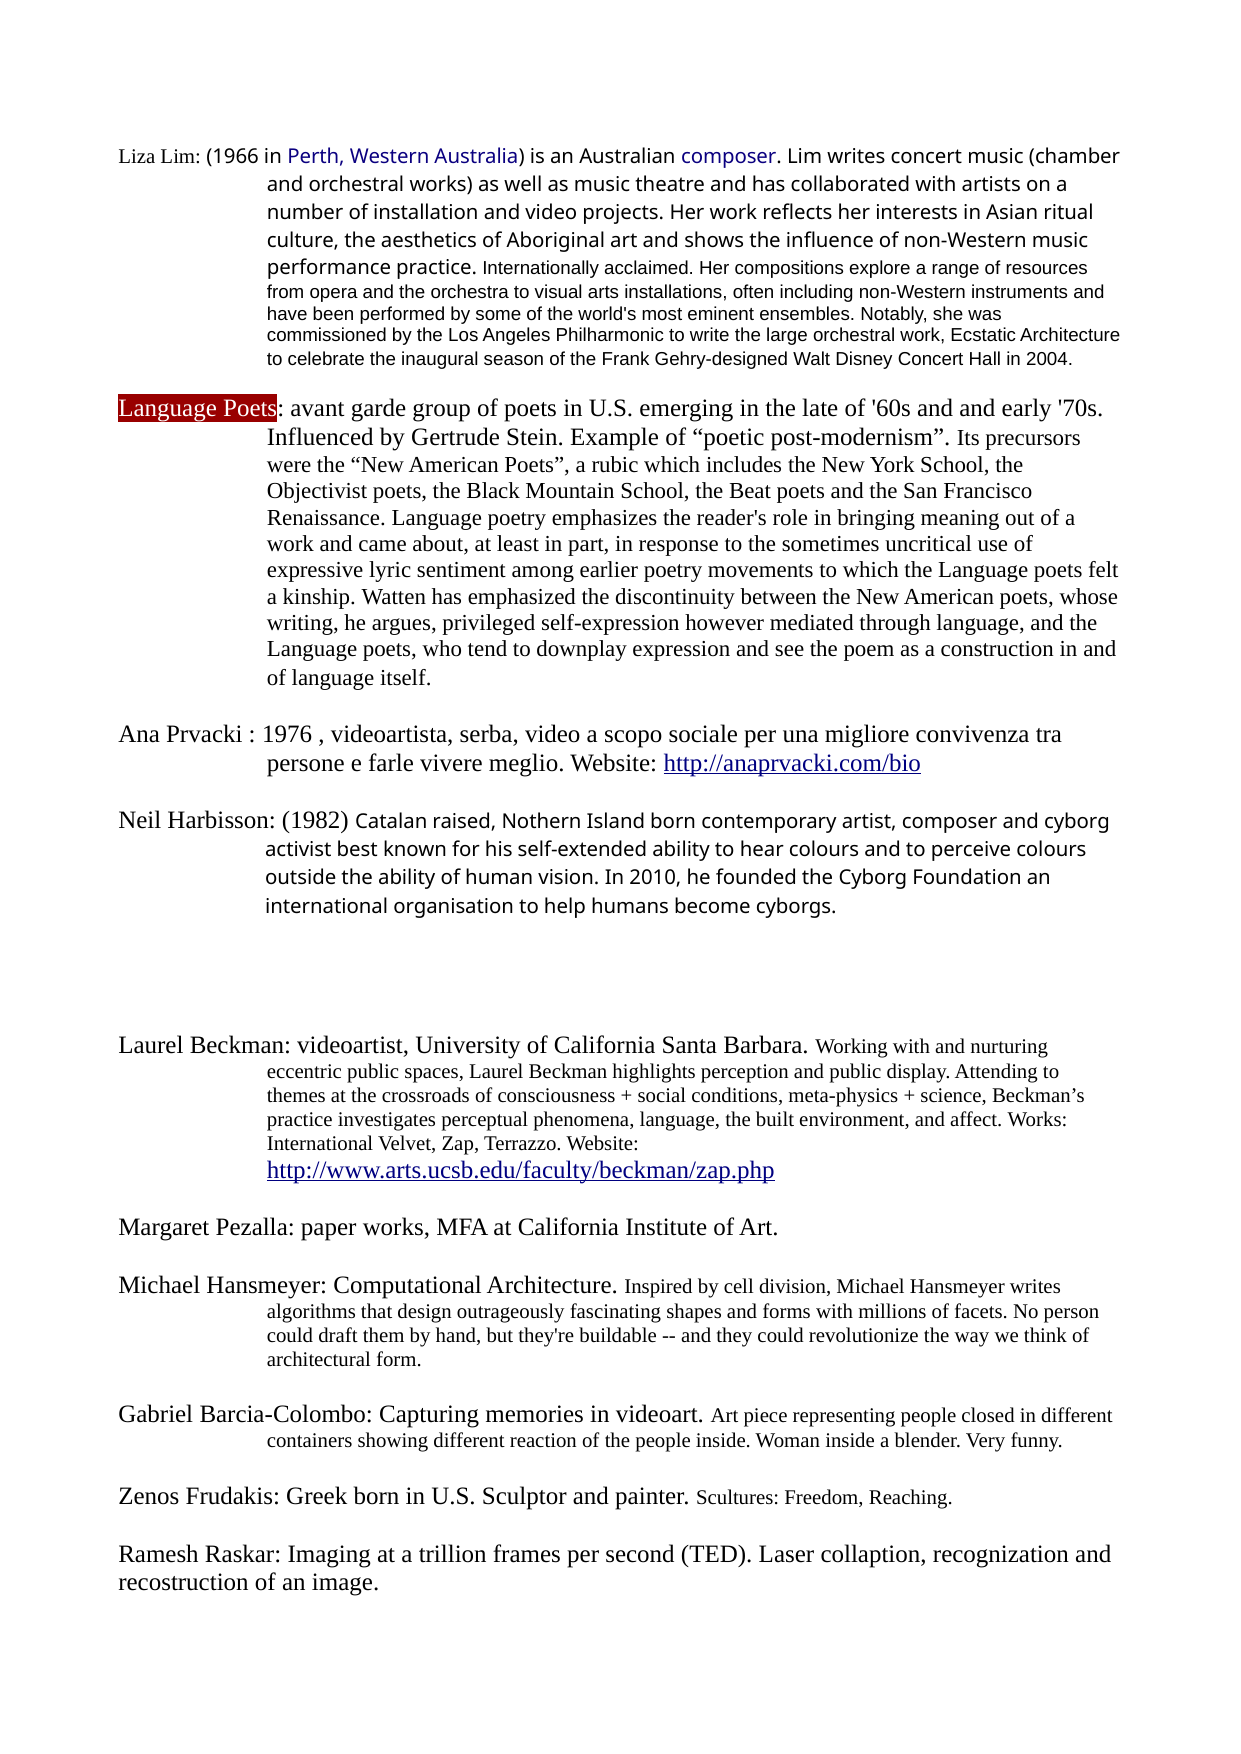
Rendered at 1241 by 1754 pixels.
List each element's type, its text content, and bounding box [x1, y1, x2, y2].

text Neil Harbisson: (1982) Catalan raised, Nothern Island born contemporary artist, composer and cyborg activist best known for his self-extended ability to hear colours and to perceive colours outside the ability of human vision. In 2010, he founded the Cyborg Foundation an international organisation to help humans become cyborgs. [118, 806, 1122, 919]
text Ramesh Raskar: Imaging at a trillion frames per second (TED). Laser collaption, recognization and recostruction of an image. [118, 1539, 1122, 1596]
text Laurel Beckman: videoartist, University of California Santa Barbara. Working with and nurturing eccentric public spaces, Laurel Beckman highlights perception and public display. Attending to themes at the crossroads of consciousness + social conditions, meta-physics + science, Beckman’s practice investigates perceptual phenomena, language, the built environment, and affect. Works: International Velvet, Zap, Terrazzo. Website: http://www.arts.ucsb.edu/faculty/beckman/zap.php [118, 1030, 1122, 1184]
text Zenos Frudakis: Greek born in U.S. Sculptor and painter. Scultures: Freedom, Reaching. [118, 1481, 1122, 1510]
text Language Poets: avant garde group of poets in U.S. emerging in the late of '60s and and early '70s. Influenced by Gertrude Stein. Example of “poetic post-modernism”. Its precursors were the “New American Poets”, a rubic which includes the New York School, the Objectivist poets, the Black Mountain School, the Beat poets and the San Francisco Renaissance. Language poetry emphasizes the reader's role in bringing meaning out of a work and came about, at least in part, in response to the sometimes uncritical use of expressive lyric sentiment among earlier poetry movements to which the Language poets felt a kinship. Watten has emphasized the discontinuity between the New American poets, whose writing, he argues, privileged self-expression however mediated through language, and the Language poets, who tend to downplay expression and see the poem as a construction in and of language itself. [118, 393, 1122, 691]
text Margaret Pezalla: paper works, MFA at California Institute of Art. [118, 1212, 1122, 1241]
text Ana Prvacki : 1976 , videoartista, serba, video a scopo sociale per una migliore convivenza tra persone e farle vivere meglio. Website: http://anaprvacki.com/bio [118, 719, 1122, 777]
text Gabriel Barcia-Colombo: Capturing memories in videoart. Art piece representing people closed in different containers showing different reaction of the people inside. Woman inside a blender. Very funny. [118, 1399, 1122, 1452]
text Michael Hansmeyer: Computational Architecture. Inspired by cell division, Michael Hansmeyer writes algorithms that design outrageously fascinating shapes and forms with millions of facets. No person could draft them by hand, but they're buildable -- and they could revolutionize the way we think of architectural form. [118, 1270, 1122, 1371]
text Liza Lim: (1966 in Perth, Western Australia) is an Australian composer. Lim writes concert music (chamber and orchestral works) as well as music theatre and has collaborated with artists on a number of installation and video projects. Her work reflects her interests in Asian ritual culture, the aesthetics of Aboriginal art and shows the influence of non-Western music performance practice. Internationally acclaimed. Her compositions explore a range of resources from opera and the orchestra to visual arts installations, often including non-Western instruments and have been performed by some of the world's most eminent ensembles. Notably, she was commissioned by the Los Angeles Philharmonic to write the large orchestral work, Ecstatic Architecture to celebrate the inaugural season of the Frank Gehry-designed Walt Disney Concert Hall in 2004. [118, 142, 1122, 369]
